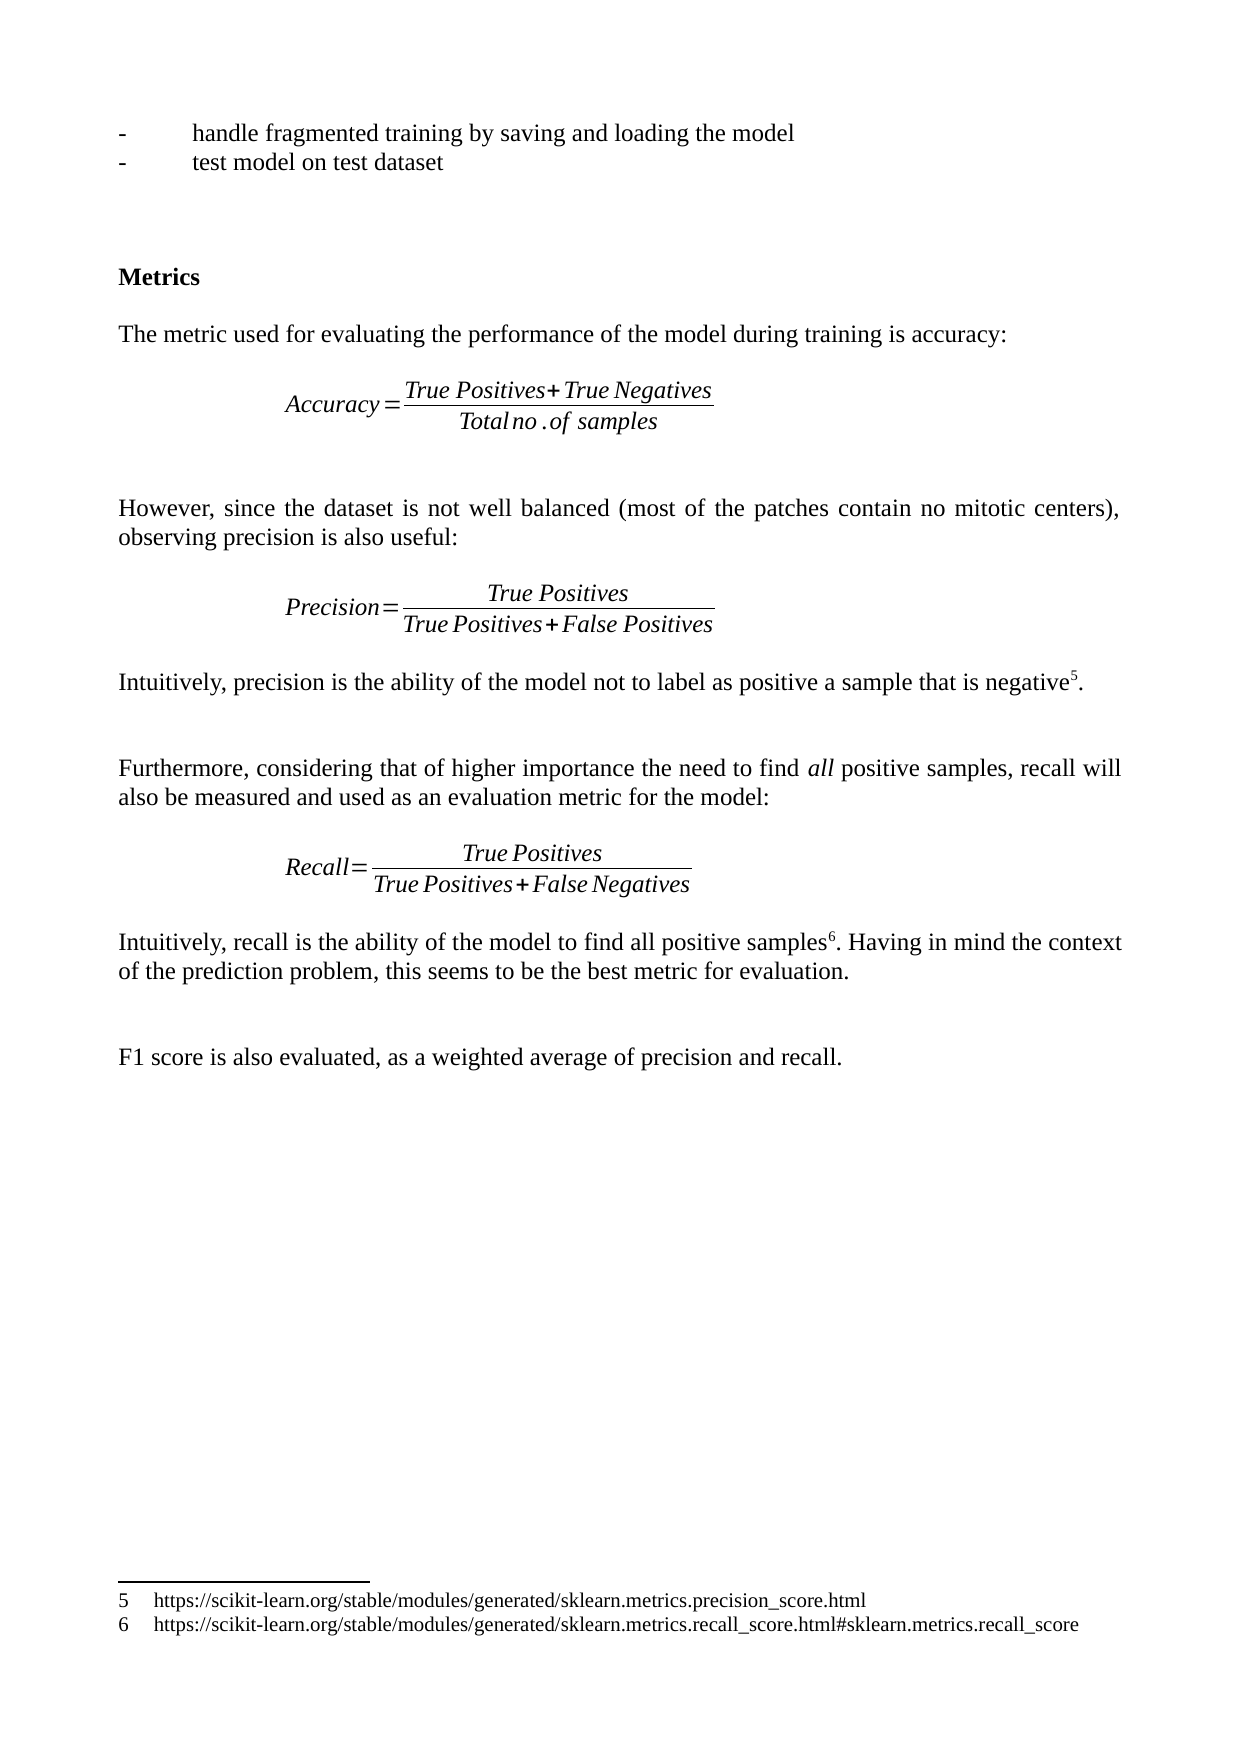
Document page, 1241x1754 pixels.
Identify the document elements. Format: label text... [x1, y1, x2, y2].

text The metric used for evaluating the performance of the model during training is accuracy: [118, 319, 1122, 348]
text Intuitively, recall is the ability of the model to find all positive samples. Having in mind the context of the prediction problem, this seems to be the best metric for evaluation. [118, 927, 1122, 985]
text However, since the dataset is not well balanced (most of the patches contain no mitotic centers), observing precision is also useful: [118, 493, 1122, 551]
text F1 score is also evaluated, as a weighted average of precision and recall. [118, 1042, 1122, 1071]
text Intuitively, precision is the ability of the model not to label as positive a sample that is negative. [118, 667, 1122, 696]
text Furthermore, considering that of higher importance the need to find all positive samples, recall will also be measured and used as an evaluation metric for the model: [118, 753, 1122, 811]
text https://scikit-learn.org/stable/modules/generated/sklearn.metrics.precision_score.html [118, 1588, 1122, 1612]
text - handle fragmented training by saving and loading the model [118, 118, 1122, 147]
text - test model on test dataset [118, 147, 1122, 176]
text https://scikit-learn.org/stable/modules/generated/sklearn.metrics.recall_score.html#sklearn.metrics.recall_score [118, 1612, 1122, 1636]
text Metrics [118, 262, 1122, 291]
